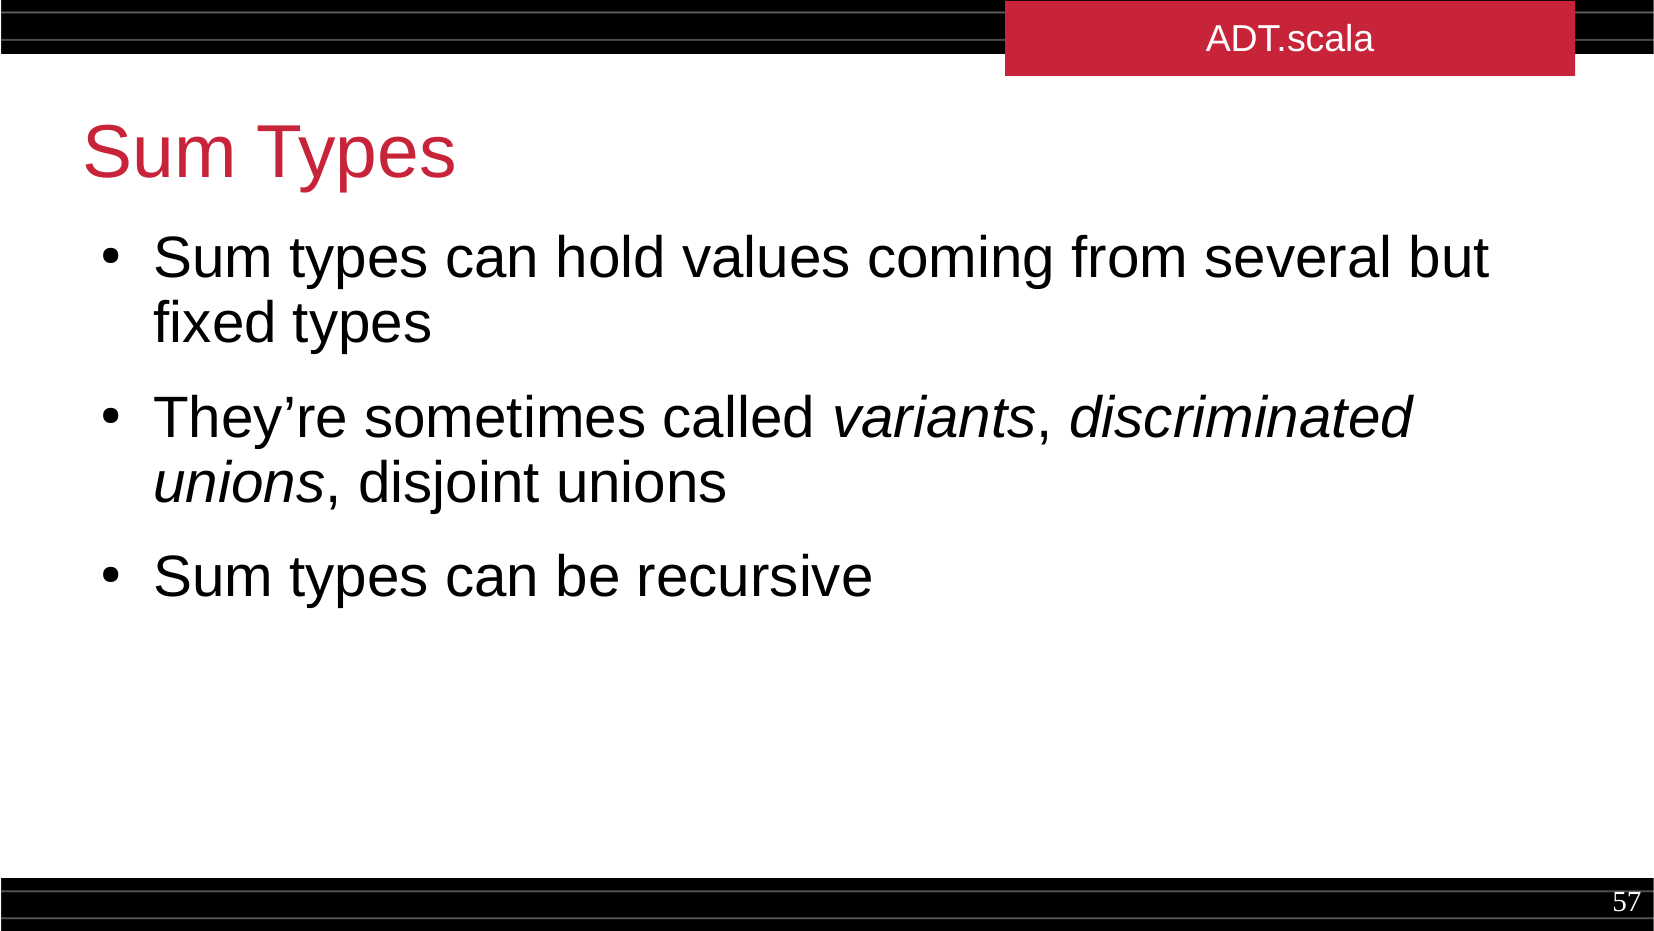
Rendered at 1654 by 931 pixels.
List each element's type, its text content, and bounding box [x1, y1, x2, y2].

title Sum Types [82, 92, 1571, 211]
text_box ADT.scala [1005, 0, 1576, 76]
picture [1576, 0, 1654, 54]
picture [1, 878, 1654, 931]
list Sum types can hold values coming from several but fixed types They’re sometimes called variants, discriminated unions, disjoint unions Sum types can be recursive [82, 225, 1571, 856]
picture [1, 0, 1005, 54]
